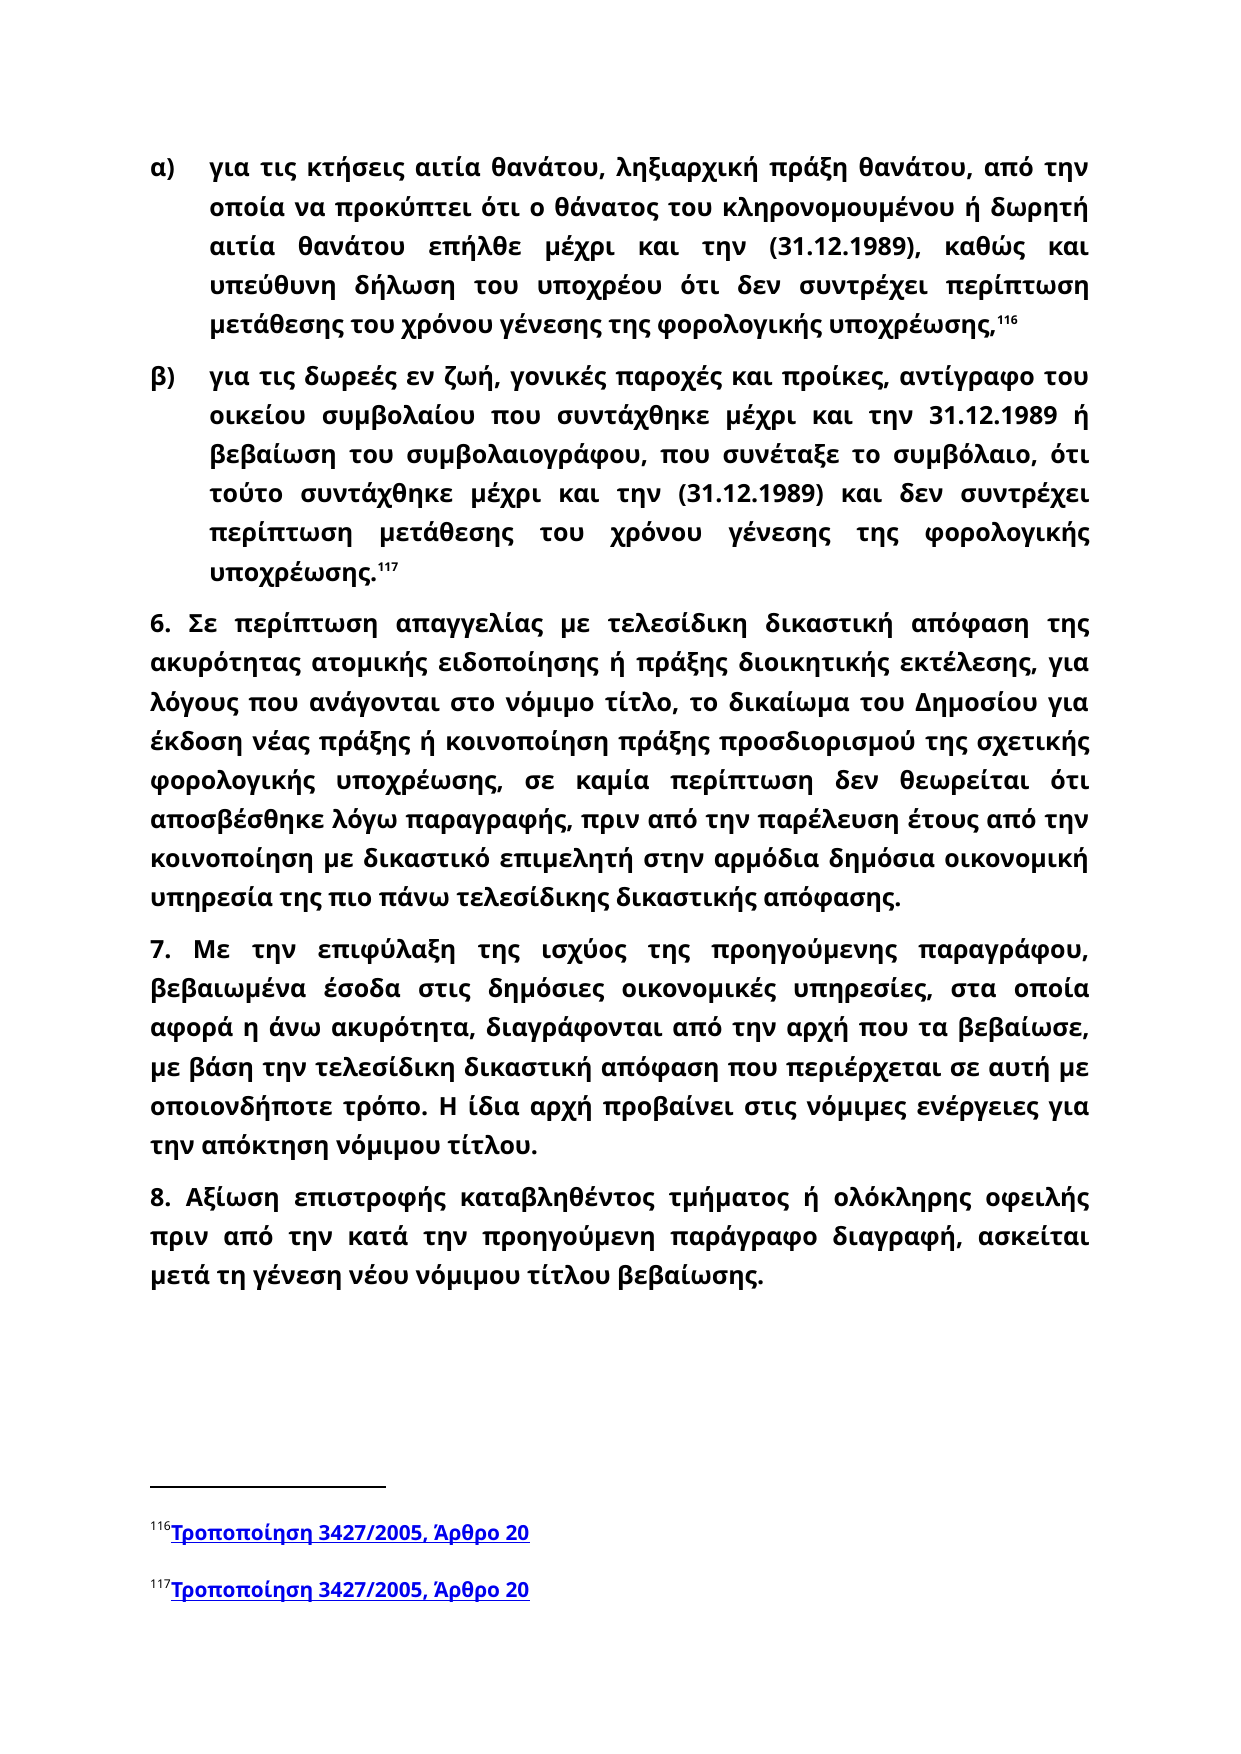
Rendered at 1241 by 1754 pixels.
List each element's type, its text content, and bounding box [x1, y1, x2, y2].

list β) για τις δωρεές εν ζωή, γονικές παροχές και προίκες, αντίγραφο του οικείου συμβολαίου που συντάχθηκε μέχρι και την 31.12.1989 ή βεβαίωση του συμβολαιογράφου, που συνέταξε το συμβόλαιο, ότι τούτο συντάχθηκε μέχρι και την (31.12.1989) και δεν συντρέχει περίπτωση μετάθεσης του χρόνου γένεσης της φορολογικής υποχρέωσης. [150, 358, 1090, 588]
list α) για τις κτήσεις αιτία θανάτου, ληξιαρχική πράξη θανάτου, από την οποία να προκύπτει ότι ο θάνατος του κληρονομουμένου ή δωρητή αιτία θανάτου επήλθε μέχρι και την (31.12.1989), καθώς και υπεύθυνη δήλωση του υποχρέου ότι δεν συντρέχει περίπτωση μετάθεσης του χρόνου γένεσης της φορολογικής υποχρέωσης, [150, 150, 1090, 341]
text Τροποποίηση 3427/2005, Άρθρο 20 [150, 1576, 1090, 1604]
text Τροποποίηση 3427/2005, Άρθρο 20 [150, 1518, 1090, 1546]
text 8. Αξίωση επιστροφής καταβληθέντος τμήματος ή ολόκληρης οφειλής πριν από την κατά την προηγούμενη παράγραφο διαγραφή, ασκείται μετά τη γένεση νέου νόμιμου τίτλου βεβαίωσης. [150, 1179, 1090, 1292]
text 6. Σε περίπτωση απαγγελίας με τελεσίδικη δικαστική απόφαση της ακυρότητας ατομικής ειδοποίησης ή πράξης διοικητικής εκτέλεσης, για λόγους που ανάγονται στο νόμιμο τίτλο, το δικαίωμα του Δημοσίου για έκδοση νέας πράξης ή κοινοποίηση πράξης προσδιορισμού της σχετικής φορολογικής υποχρέωσης, σε καμία περίπτωση δεν θεωρείται ότι αποσβέσθηκε λόγω παραγραφής, πριν από την παρέλευση έτους από την κοινοποίηση με δικαστικό επιμελητή στην αρμόδια δημόσια οικονομική υπηρεσία της πιο πάνω τελεσίδικης δικαστικής απόφασης. [150, 606, 1090, 914]
text 7. Με την επιφύλαξη της ισχύος της προηγούμενης παραγράφου, βεβαιωμένα έσοδα στις δημόσιες οικονομικές υπηρεσίες, στα οποία αφορά η άνω ακυρότητα, διαγράφονται από την αρχή που τα βεβαίωσε, με βάση την τελεσίδικη δικαστική απόφαση που περιέρχεται σε αυτή με οποιονδήποτε τρόπο. Η ίδια αρχή προβαίνει στις νόμιμες ενέργειες για την απόκτηση νόμιμου τίτλου. [150, 932, 1090, 1162]
